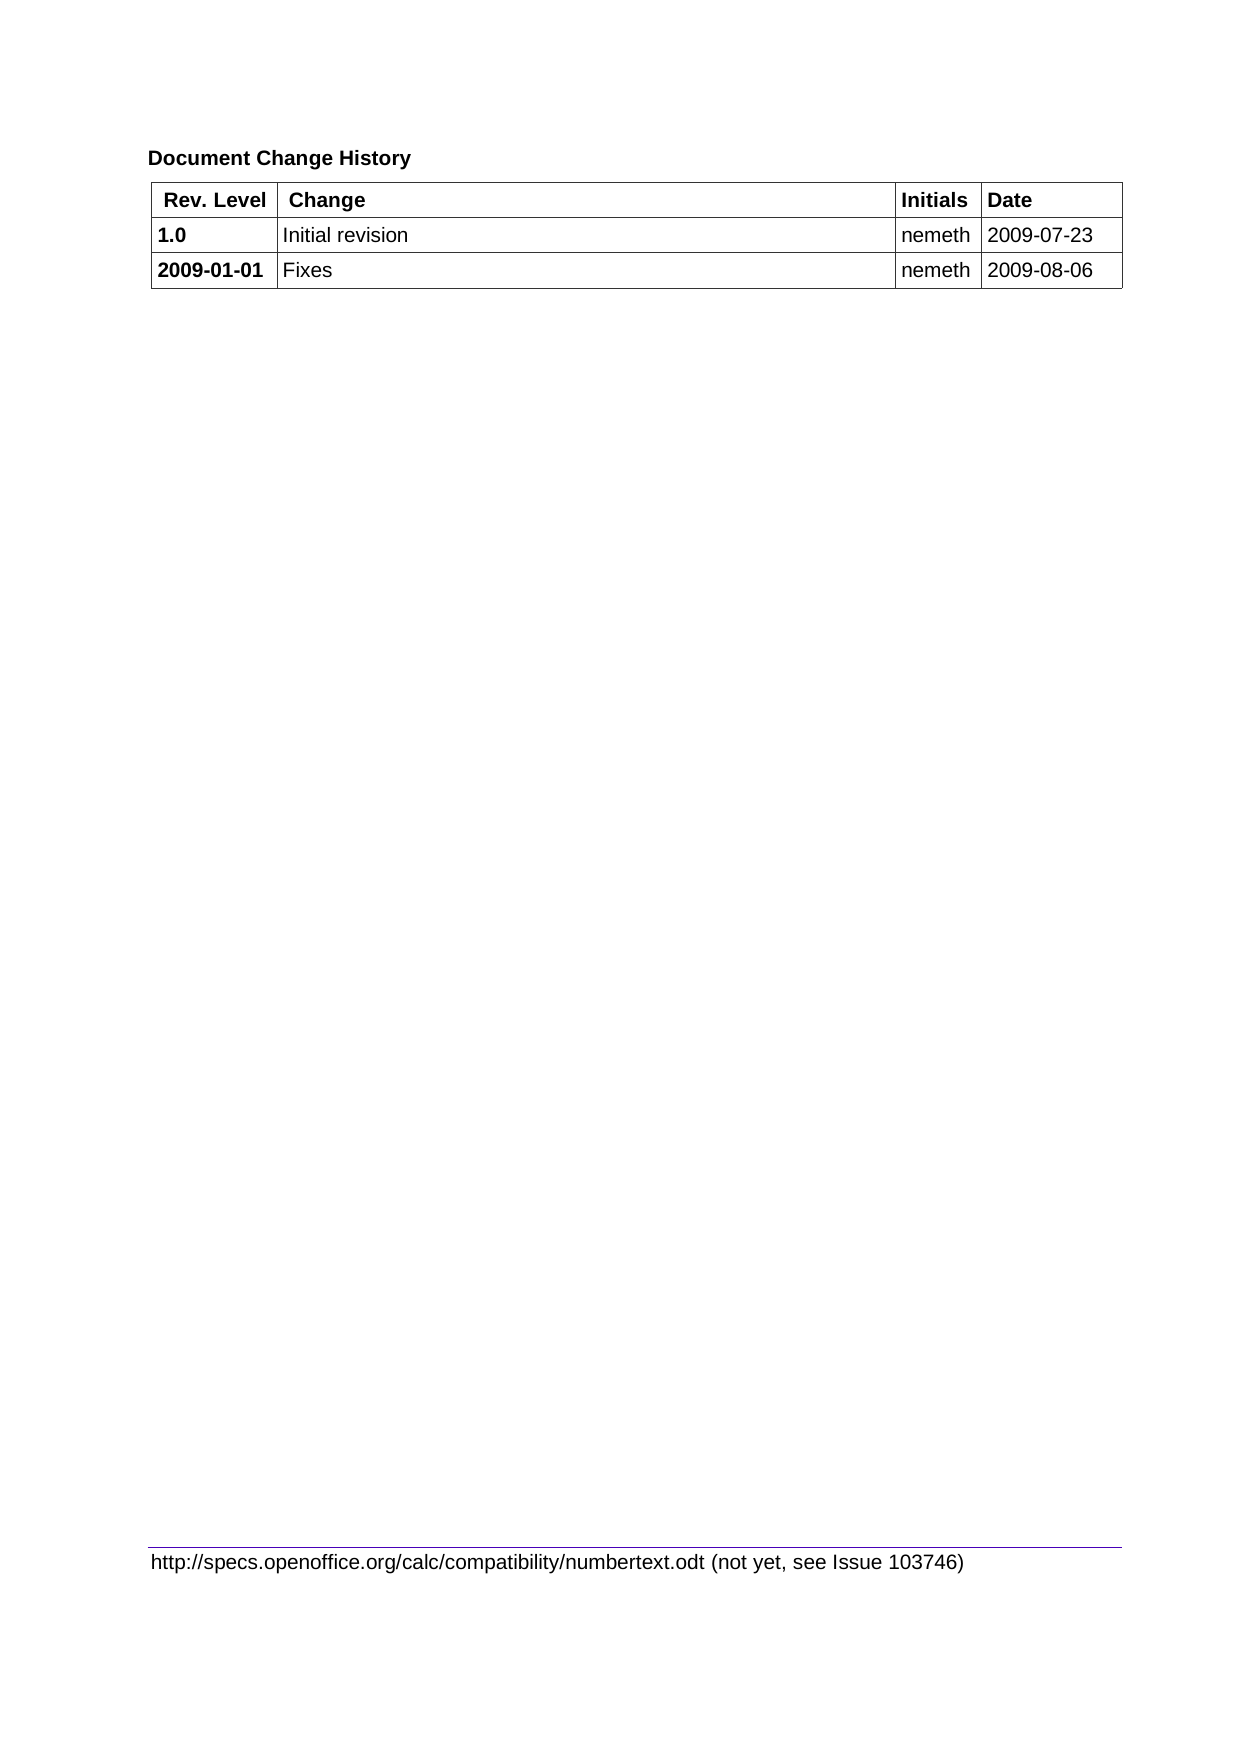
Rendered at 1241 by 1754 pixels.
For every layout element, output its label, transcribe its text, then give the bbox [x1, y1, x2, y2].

table_cell nemeth [896, 253, 981, 288]
table_header Initials [896, 183, 981, 217]
table_header Change [278, 183, 895, 217]
table_cell nemeth [896, 218, 981, 252]
table_cell 1.1. [152, 253, 277, 288]
table_cell 2009-07-23 [982, 218, 1122, 252]
text Document Change History [148, 146, 1122, 170]
table_header Rev. Level [152, 183, 277, 217]
table_cell Fixes [278, 253, 895, 288]
table_cell Initial revision [278, 218, 895, 252]
table_header Date [982, 183, 1122, 217]
table_cell 1.0 [152, 218, 277, 252]
table_cell 2009-08-06 [982, 253, 1122, 288]
